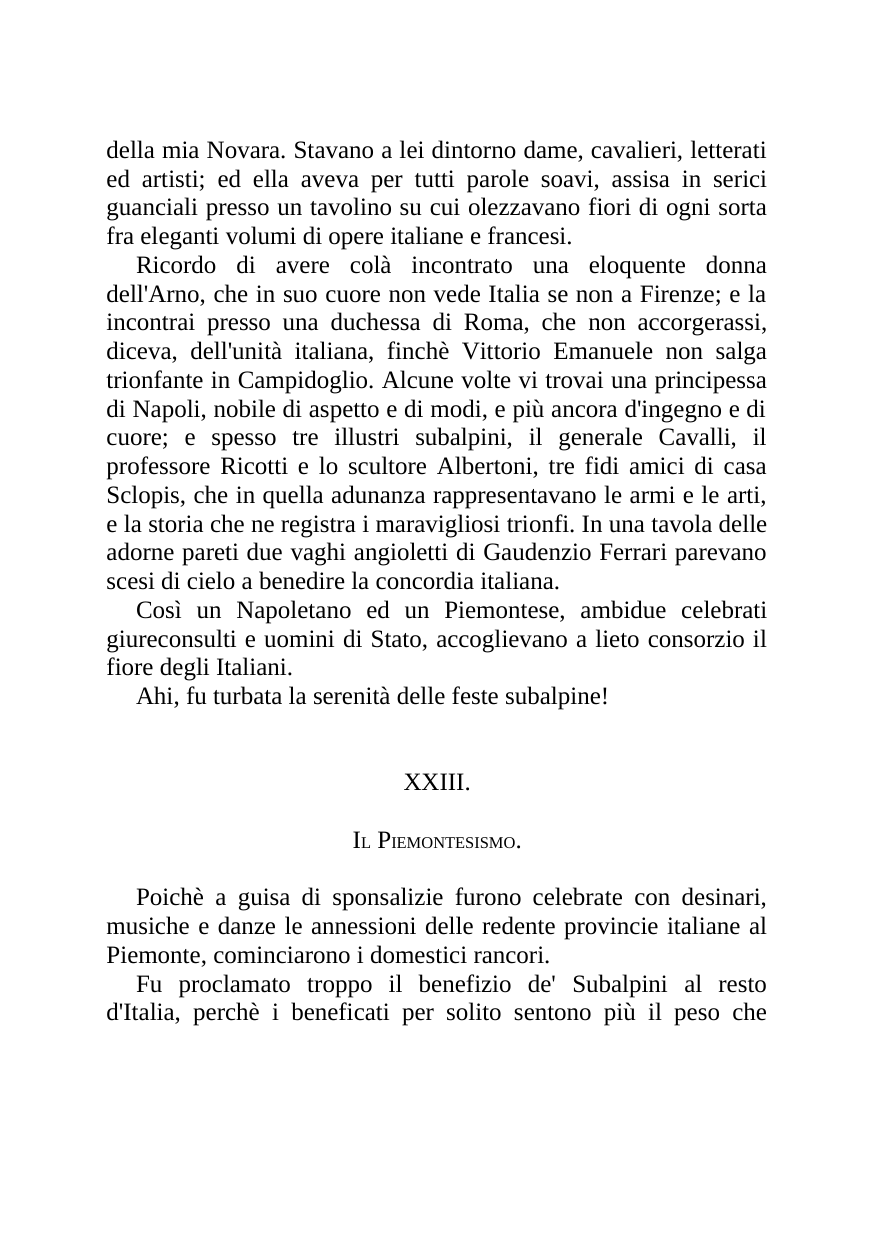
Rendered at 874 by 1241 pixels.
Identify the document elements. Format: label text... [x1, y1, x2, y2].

text Fu proclamato troppo il benefizio de' Subalpini al resto d'Italia, perchè i beneficati per solito sentono più il peso che [106, 969, 768, 1026]
text della mia Novara. Stavano a lei dintorno dame, cavalieri, letterati ed artisti; ed ella aveva per tutti parole soavi, assisa in serici guanciali presso un tavolino su cui olezzavano fiori di ogni sorta fra eleganti volumi di opere italiane e francesi. [106, 135, 768, 250]
text Ahi, fu turbata la serenità delle feste subalpine! [106, 681, 768, 710]
text Così un Napoletano ed un Piemontese, ambidue celebrati giureconsulti e uomini di Stato, accoglievano a lieto consorzio il fiore degli Italiani. [106, 595, 768, 681]
text XXIII. [106, 767, 768, 796]
text Poichè a guisa di sponsalizie furono celebrate con desinari, musiche e danze le annessioni delle redente provincie italiane al Piemonte, cominciarono i domestici rancori. [106, 882, 768, 969]
text Il Piemontesismo. [106, 825, 768, 854]
text Ricordo di avere colà incontrato una eloquente donna dell'Arno, che in suo cuore non vede Italia se non a Firenze; e la incontrai presso una duchessa di Roma, che non accorgerassi, diceva, dell'unità italiana, finchè Vittorio Emanuele non salga trionfante in Campidoglio. Alcune volte vi trovai una principessa di Napoli, nobile di aspetto e di modi, e più ancora d'ingegno e di cuore; e spesso tre illustri subalpini, il generale Cavalli, il professore Ricotti e lo scultore Albertoni, tre fidi amici di casa Sclopis, che in quella adunanza rappresentavano le armi e le arti, e la storia che ne registra i maravigliosi trionfi. In una tavola delle adorne pareti due vaghi angioletti di Gaudenzio Ferrari parevano scesi di cielo a benedire la concordia italiana. [106, 250, 768, 595]
